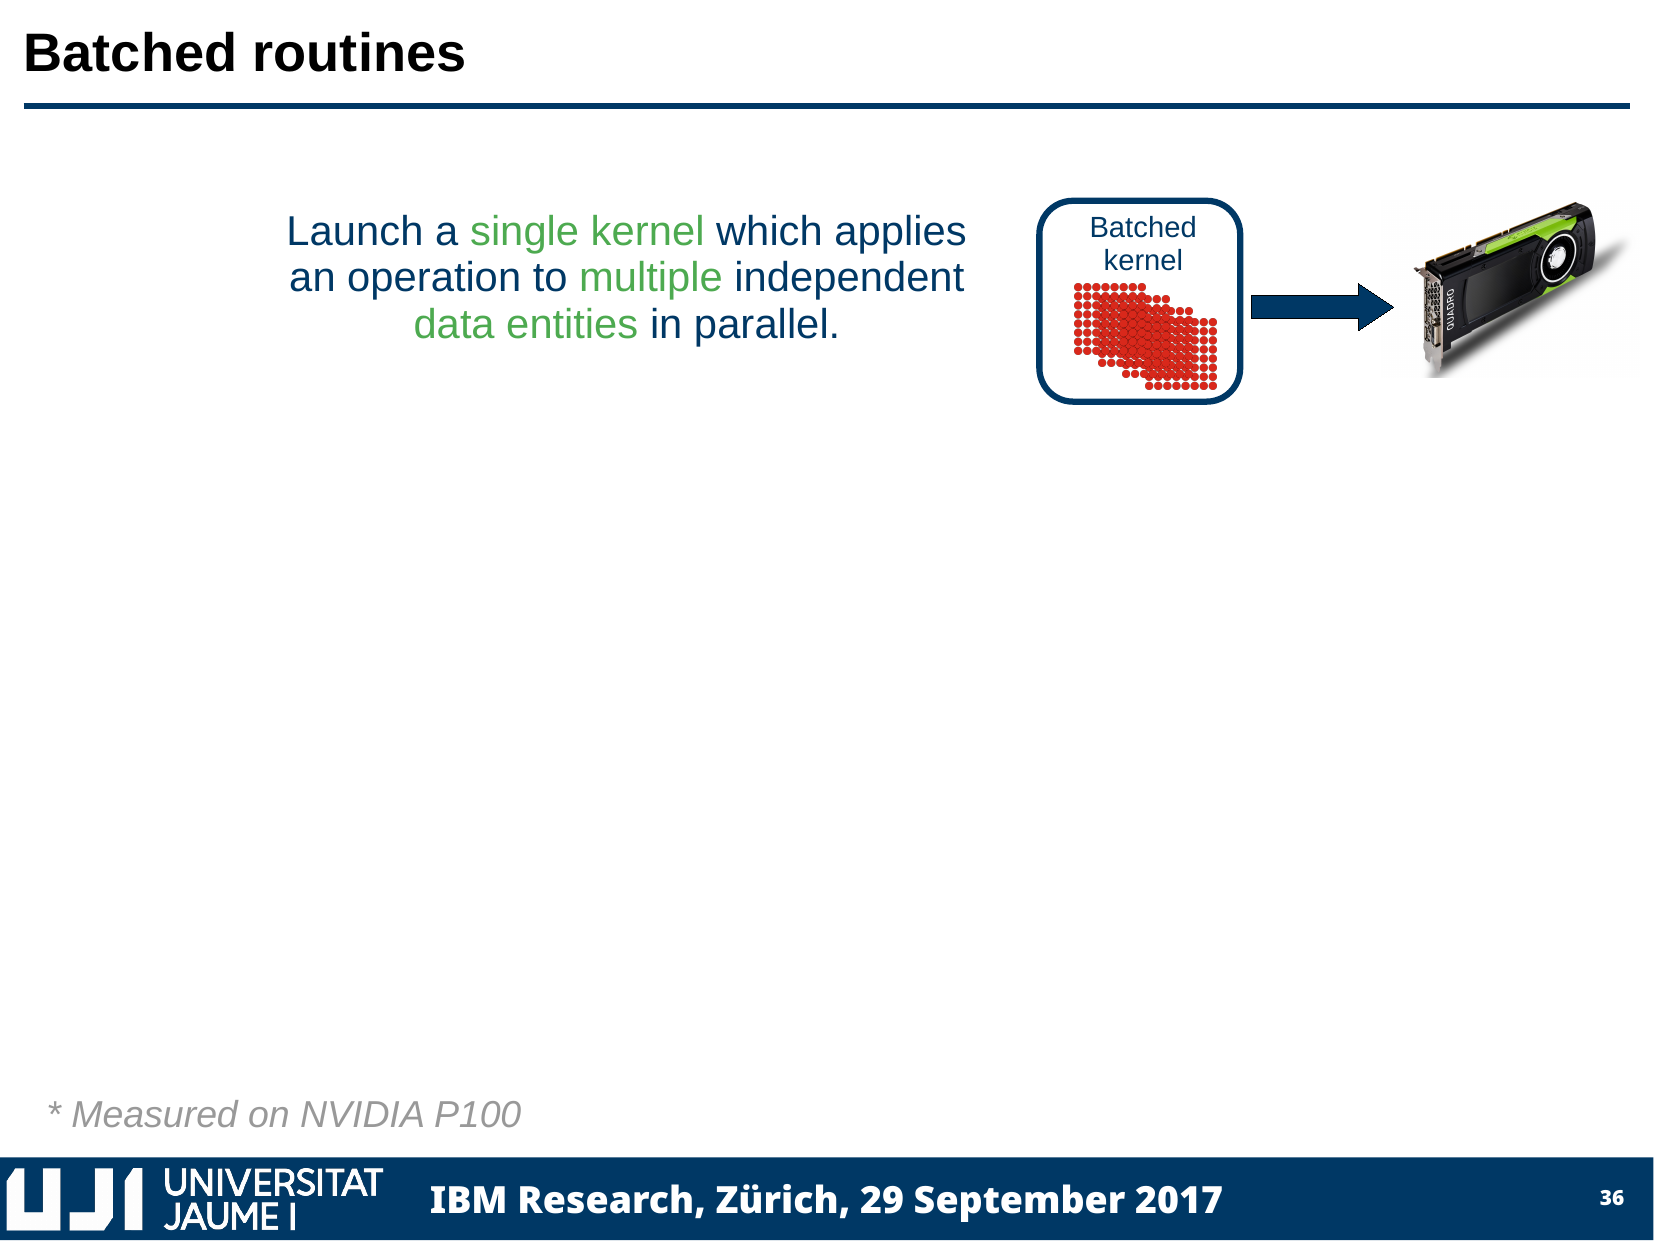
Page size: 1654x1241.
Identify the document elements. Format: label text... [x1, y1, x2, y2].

text_box * Measured on NVIDIA P100 [31, 1086, 579, 1146]
title Batched routines [23, 0, 1630, 107]
text_box [1251, 283, 1394, 331]
picture [1381, 200, 1640, 378]
picture [0, 1158, 390, 1241]
picture [1074, 284, 1217, 390]
text_box Batched kernel [1074, 204, 1217, 284]
text_box Launch a single kernel which applies an operation to multiple independent data entities in parallel. [200, 200, 1016, 355]
